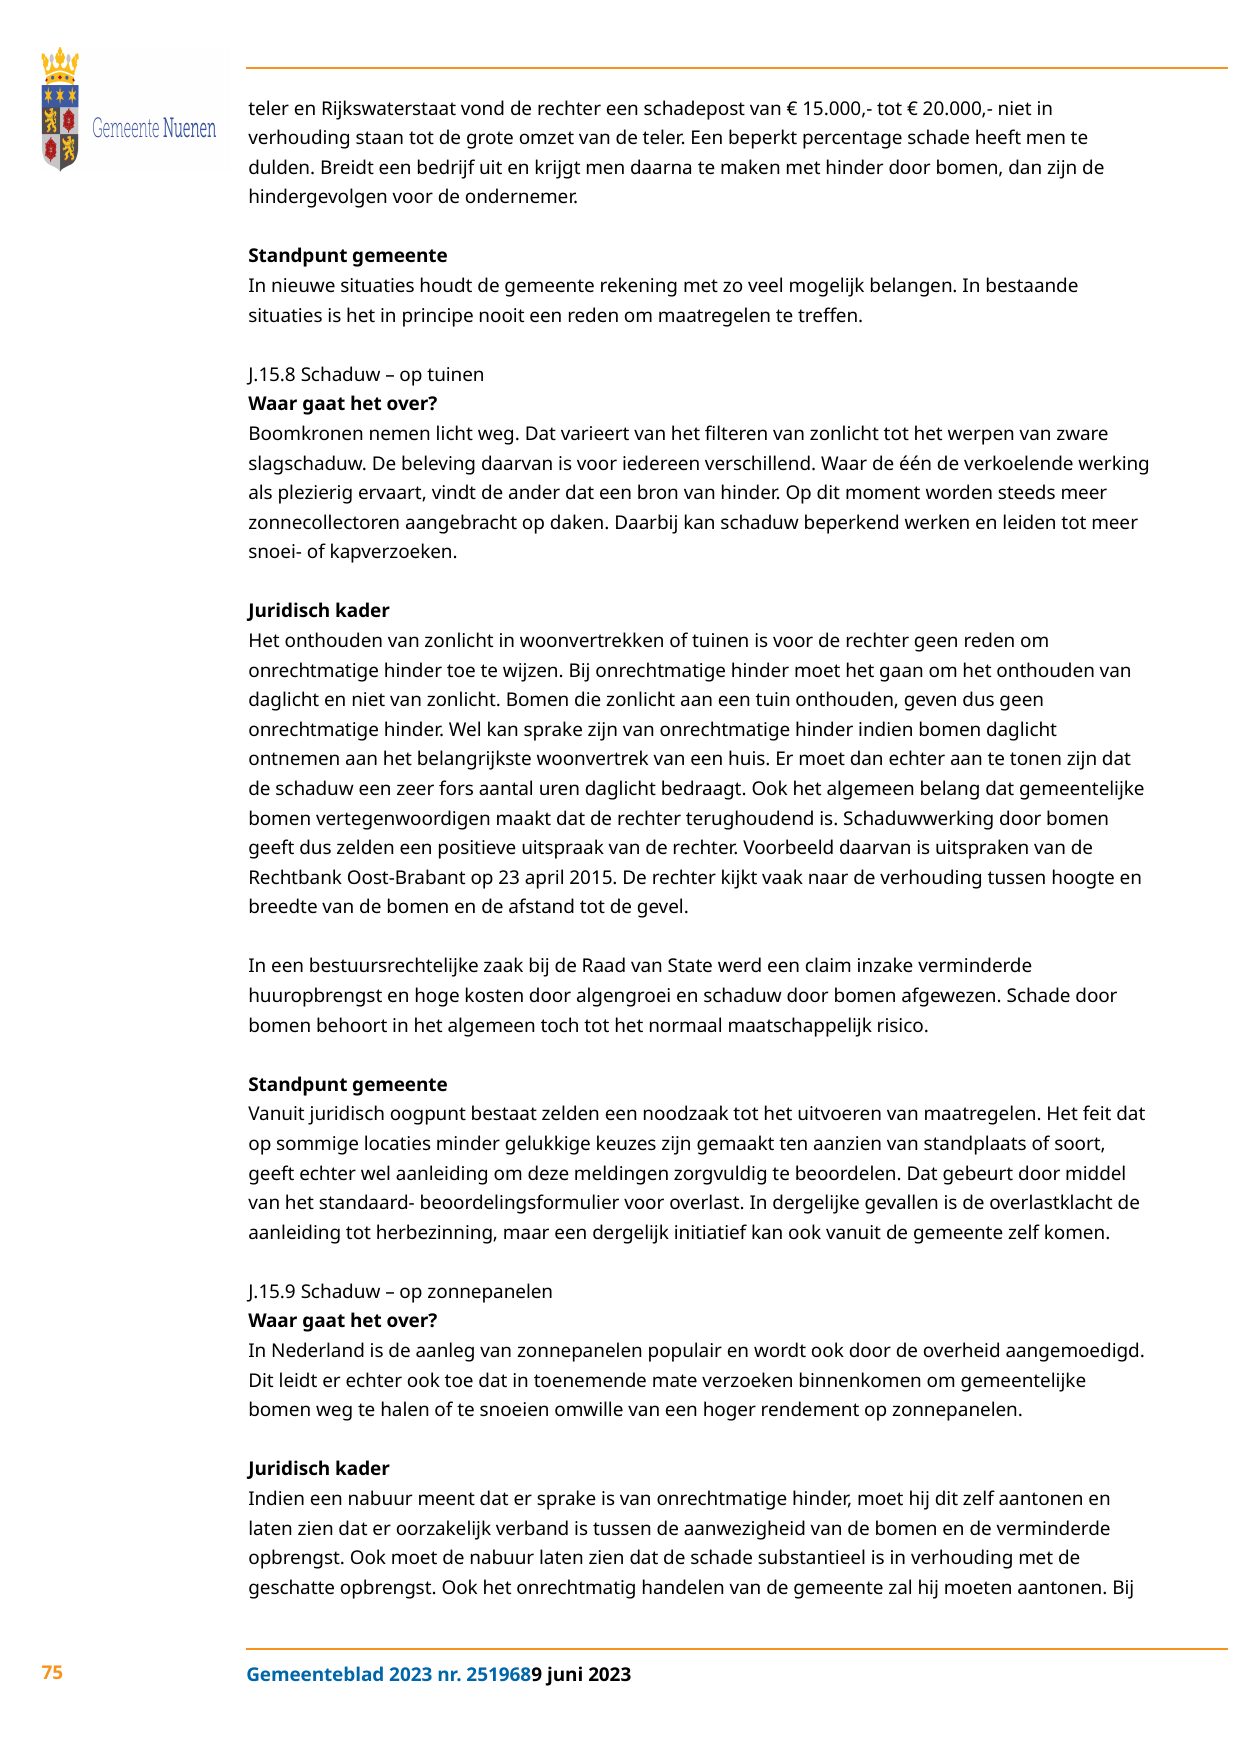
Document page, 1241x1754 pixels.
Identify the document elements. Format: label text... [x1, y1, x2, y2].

picture [41, 47, 231, 172]
text teler en Rijkswaterstaat vond de rechter een schadepost van € 15.000,- tot € 20.000,- niet in verhouding staan tot de grote omzet van de teler. Een beperkt percentage schade heeft men te dulden. Breidt een bedrijf uit en krijgt men daarna te maken met hinder door bomen, dan zijn de hindergevolgen voor de ondernemer. [248, 95, 1152, 209]
text Indien een nabuur meent dat er sprake is van onrechtmatige hinder, moet hij dit zelf aantonen en laten zien dat er oorzakelijk verband is tussen de aanwezigheid van de bomen en de verminderde opbrengst. Ook moet de nabuur laten zien dat de schade substantieel is in verhouding met de geschatte opbrengst. Ook het onrechtmatig handelen van de gemeente zal hij moeten aantonen. Bij [248, 1485, 1152, 1600]
text Boomkronen nemen licht weg. Dat varieert van het filteren van zonlicht tot het werpen van zware slagschaduw. De beleving daarvan is voor iedereen verschillend. Waar de één de verkoelende werking als plezierig ervaart, vindt de ander dat een bron van hinder. Op dit moment worden steeds meer zonnecollectoren aangebracht op daken. Daarbij kan schaduw beperkend werken en leiden tot meer snoei- of kapverzoeken. [248, 420, 1152, 564]
text In nieuwe situaties houdt de gemeente rekening met zo veel mogelijk belangen. In bestaande situaties is het in principe nooit een reden om maatregelen te treffen. [248, 272, 1152, 328]
text J.15.9 Schaduw – op zonnepanelen [248, 1278, 1152, 1304]
text Juridisch kader [248, 1456, 1152, 1481]
text Juridisch kader [248, 598, 1152, 623]
text In Nederland is de aanleg van zonnepanelen populair en wordt ook door de overheid aangemoedigd. Dit leidt er echter ook toe dat in toenemende mate verzoeken binnenkomen om gemeentelijke bomen weg te halen of te snoeien omwille van een hoger rendement op zonnepanelen. [248, 1337, 1152, 1422]
text Standpunt gemeente [248, 1071, 1152, 1097]
text Waar gaat het over? [248, 1308, 1152, 1333]
text Het onthouden van zonlicht in woonvertrekken of tuinen is voor de rechter geen reden om onrechtmatige hinder toe te wijzen. Bij onrechtmatige hinder moet het gaan om het onthouden van daglicht en niet van zonlicht. Bomen die zonlicht aan een tuin onthouden, geven dus geen onrechtmatige hinder. Wel kan sprake zijn van onrechtmatige hinder indien bomen daglicht ontnemen aan het belangrijkste woonvertrek van een huis. Er moet dan echter aan te tonen zijn dat de schaduw een zeer fors aantal uren daglicht bedraagt. Ook het algemeen belang dat gemeentelijke bomen vertegenwoordigen maakt dat de rechter terughoudend is. Schaduwwerking door bomen geeft dus zelden een positieve uitspraak van de rechter. Voorbeeld daarvan is uitspraken van de Rechtbank Oost-Brabant op 23 april 2015. De rechter kijkt vaak naar de verhouding tussen hoogte en breedte van de bomen en de afstand tot de gevel. [248, 627, 1152, 919]
text Vanuit juridisch oogpunt bestaat zelden een noodzaak tot het uitvoeren van maatregelen. Het feit dat op sommige locaties minder gelukkige keuzes zijn gemaakt ten aanzien van standplaats of soort, geeft echter wel aanleiding om deze meldingen zorgvuldig te beoordelen. Dat gebeurt door middel van het standaard- beoordelingsformulier voor overlast. In dergelijke gevallen is de overlastklacht de aanleiding tot herbezinning, maar een dergelijk initiatief kan ook vanuit de gemeente zelf komen. [248, 1101, 1152, 1245]
text Waar gaat het over? [248, 391, 1152, 416]
text J.15.8 Schaduw – op tuinen [248, 361, 1152, 387]
text In een bestuursrechtelijke zaak bij de Raad van State werd een claim inzake verminderde huuropbrengst en hoge kosten door algengroei en schaduw door bomen afgewezen. Schade door bomen behoort in het algemeen toch tot het normaal maatschappelijk risico. [248, 953, 1152, 1038]
text Standpunt gemeente [248, 243, 1152, 268]
